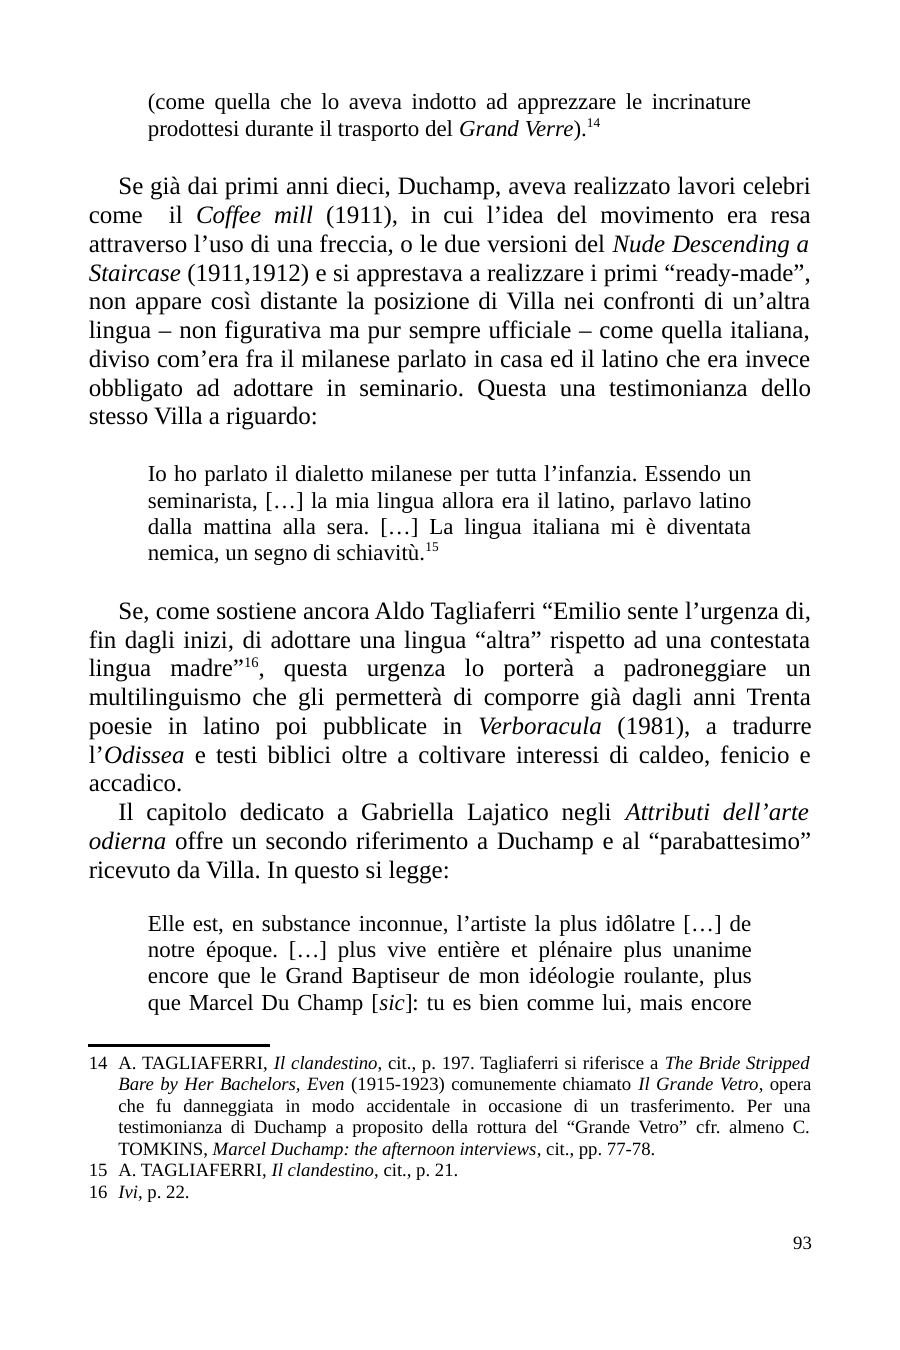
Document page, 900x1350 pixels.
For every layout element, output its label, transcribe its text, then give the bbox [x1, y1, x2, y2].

text Elle est, en substance inconnue, l’artiste la plus idôlatre […] de notre époque. […] plus vive entière et plénaire plus unanime encore que le Grand Baptiseur de mon idéologie roulante, plus que Marcel Du Champ [sic]: tu es bien comme lui, mais encore [148, 910, 752, 1015]
text Se già dai primi anni dieci, Duchamp, aveva realizzato lavori celebri come il Coffee mill (1911), in cui l’idea del movimento era resa attraverso l’uso di una freccia, o le due versioni del Nude Descending a Staircase (1911,1912) e si apprestava a realizzare i primi “ready-made”, non appare così distante la posizione di Villa nei confronti di un’altra lingua – non figurativa ma pur sempre ufficiale – come quella italiana, diviso com’era fra il milanese parlato in casa ed il latino che era invece obbligato ad adottare in seminario. Questa una testimonianza dello stesso Villa a riguardo: [88, 171, 811, 430]
text A. TAGLIAFERRI, Il clandestino, cit., p. 197. Tagliaferri si riferisce a The Bride Stripped Bare by Her Bachelors, Even (1915-1923) comunemente chiamato Il Grande Vetro, opera che fu danneggiata in modo accidentale in occasione di un trasferimento. Per una testimonianza di Duchamp a proposito della rottura del “Grande Vetro” cfr. almeno C. TOMKINS, Marcel Duchamp: the afternoon interviews, cit., pp. 77-78. [88, 1052, 811, 1159]
text (come quella che lo aveva indotto ad apprezzare le incrinature prodottesi durante il trasporto del Grand Verre). [148, 88, 752, 141]
text A. TAGLIAFERRI, Il clandestino, cit., p. 21. [88, 1159, 811, 1181]
text Se, come sostiene ancora Aldo Tagliaferri “Emilio sente l’urgenza di, fin dagli inizi, di adottare una lingua “altra” rispetto ad una contestata lingua madre”, questa urgenza lo porterà a padroneggiare un multilinguismo che gli permetterà di comporre già dagli anni Trenta poesie in latino poi pubblicate in Verboracula (1981), a tradurre l’Odissea e testi biblici oltre a coltivare interessi di caldeo, fenicio e accadico. [88, 596, 811, 797]
text Io ho parlato il dialetto milanese per tutta l’infanzia. Essendo un seminarista, […] la mia lingua allora era il latino, parlavo latino dalla mattina alla sera. […] La lingua italiana mi è diventata nemica, un segno di schiavitù. [148, 460, 752, 566]
text Il capitolo dedicato a Gabriella Lajatico negli Attributi dell’arte odierna offre un secondo riferimento a Duchamp e al “parabattesimo” ricevuto da Villa. In questo si legge: [88, 797, 811, 883]
text Ivi, p. 22. [88, 1181, 811, 1202]
